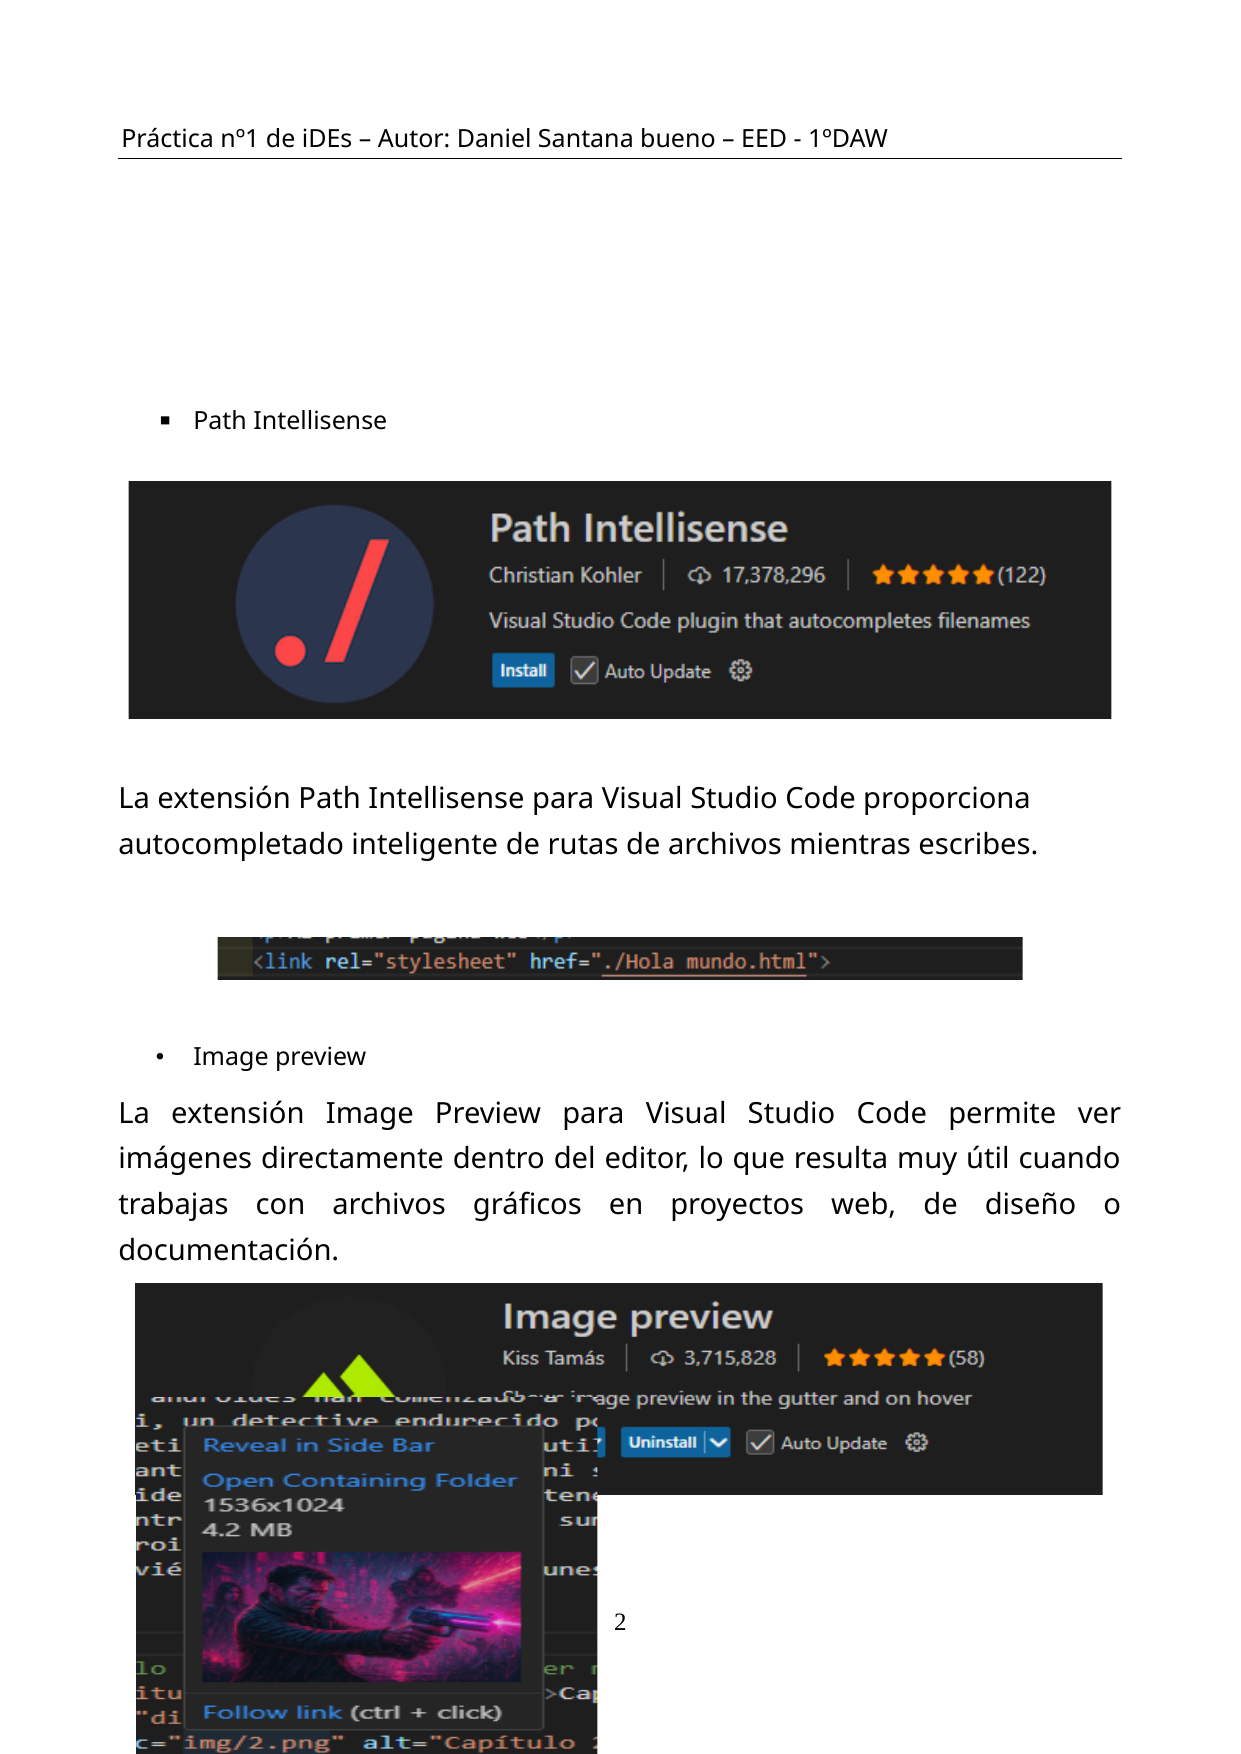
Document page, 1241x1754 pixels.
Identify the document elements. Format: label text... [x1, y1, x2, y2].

picture [217, 937, 1023, 980]
text La extensión Image Preview para Visual Studio Code permite ver imágenes directamente dentro del editor, lo que resulta muy útil cuando trabajas con archivos gráficos en proyectos web, de diseño o documentación. [118, 1092, 1122, 1269]
picture [135, 1283, 1103, 1754]
text La extensión Path Intellisense para Visual Studio Code proporciona autocompletado inteligente de rutas de archivos mientras escribes. [118, 778, 1122, 863]
list Path Intellisense [156, 403, 1122, 437]
list Image preview [156, 1038, 1122, 1072]
picture [128, 481, 1112, 719]
